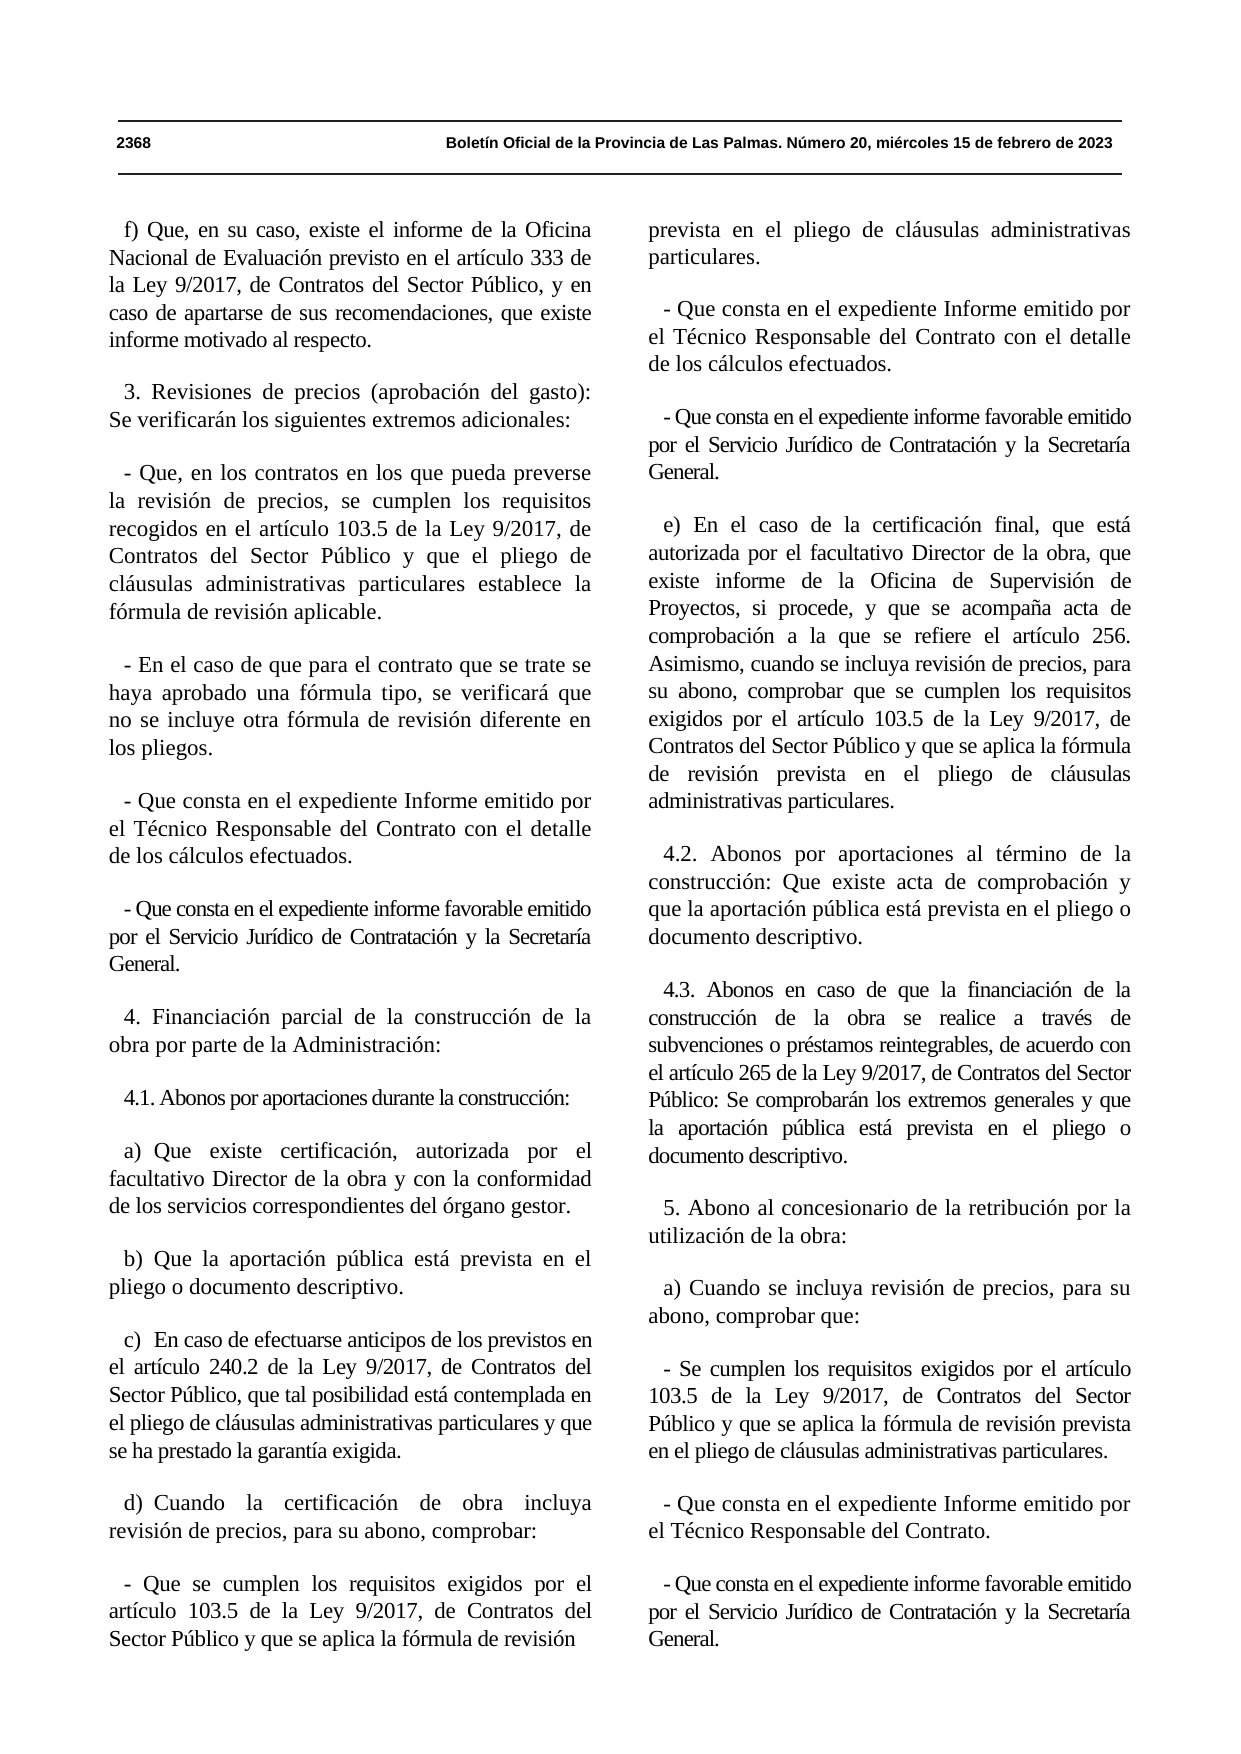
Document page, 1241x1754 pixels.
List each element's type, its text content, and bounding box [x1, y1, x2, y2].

text 4. Financiación parcial de la construcción de la obra por parte de la Administración: [109, 1002, 592, 1058]
text - Que consta en el expediente informe favorable emitido por el Servicio Jurídico de Contratación y la Secretaría General. [648, 1570, 1132, 1652]
text 3. Revisiones de precios (aprobación del gasto): Se verificarán los siguientes extremos adicionales: [109, 377, 592, 433]
list En el caso de la certificación final, que está autorizada por el facultativo Director de la obra, que existe informe de la Oficina de Supervisión de Proyectos, si procede, y que se acompaña acta de comprobación a la que se refiere el artículo 256. Asimismo, cuando se incluya revisión de precios, para su abono, comprobar que se cumplen los requisitos exigidos por el artículo 103.5 de la Ley 9/2017, de Contratos del Sector Público y que se aplica la fórmula de revisión prevista en el pliego de cláusulas administrativas particulares. [648, 511, 1132, 814]
list En caso de efectuarse anticipos de los previstos en el artículo 240.2 de la Ley 9/2017, de Contratos del Sector Público, que tal posibilidad está contemplada en el pliego de cláusulas administrativas particulares y que se ha prestado la garantía exigida. [109, 1325, 592, 1464]
text - Que consta en el expediente Informe emitido por el Técnico Responsable del Contrato. [648, 1489, 1132, 1544]
text prevista en el pliego de cláusulas administrativas particulares. [648, 216, 1132, 269]
text 5. Abono al concesionario de la retribución por la utilización de la obra: [648, 1193, 1132, 1248]
text - Que se cumplen los requisitos exigidos por el artículo 103.5 de la Ley 9/2017, de Contratos del Sector Público y que se aplica la fórmula de revisión [109, 1569, 592, 1652]
list Que la aportación pública está prevista en el pliego o documento descriptivo. [109, 1244, 592, 1300]
text - En el caso de que para el contrato que se trate se haya aprobado una fórmula tipo, se verificará que no se incluye otra fórmula de revisión diferente en los pliegos. [109, 651, 592, 761]
text - Se cumplen los requisitos exigidos por el artículo 103.5 de la Ley 9/2017, de Contratos del Sector Público y que se aplica la fórmula de revisión prevista en el pliego de cláusulas administrativas particulares. [648, 1354, 1132, 1464]
text - Que consta en el expediente informe favorable emitido por el Servicio Jurídico de Contratación y la Secretaría General. [109, 894, 592, 977]
text 4.1. Abonos por aportaciones durante la construcción: [124, 1085, 592, 1111]
text f) Que, en su caso, existe el informe de la Oficina Nacional de Evaluación previsto en el artículo 333 de la Ley 9/2017, de Contratos del Sector Público, y en caso de apartarse de sus recomendaciones, que existe informe motivado al respecto. [109, 216, 592, 353]
list Que existe certificación, autorizada por el facultativo Director de la obra y con la conformidad de los servicios correspondientes del órgano gestor. [109, 1136, 592, 1219]
list Cuando la certificación de obra incluya revisión de precios, para su abono, comprobar: [109, 1488, 592, 1544]
text - Que consta en el expediente informe favorable emitido por el Servicio Jurídico de Contratación y la Secretaría General. [648, 402, 1132, 485]
text - Que consta en el expediente Informe emitido por el Técnico Responsable del Contrato con el detalle de los cálculos efectuados. [109, 786, 592, 869]
text a) Cuando se incluya revisión de precios, para su abono, comprobar que: [648, 1273, 1132, 1329]
text 2368 Boletín Oficial de la Provincia de Las Palmas. Número 20, miércoles 15 de febrero de 2023 [116, 135, 1132, 152]
text 4.2. Abonos por aportaciones al término de la construcción: Que existe acta de comprobación y que la aportación pública está prevista en el pliego o documento descriptivo. [648, 839, 1132, 950]
text - Que consta en el expediente Informe emitido por el Técnico Responsable del Contrato con el detalle de los cálculos efectuados. [648, 294, 1132, 377]
text 4.3. Abonos en caso de que la financiación de la construcción de la obra se realice a través de subvenciones o préstamos reintegrables, de acuerdo con el artículo 265 de la Ley 9/2017, de Contratos del Sector Público: Se comprobarán los extremos generales y que la aportación pública está prevista en el pliego o documento descriptivo. [648, 975, 1132, 1168]
text - Que, en los contratos en los que pueda preverse la revisión de precios, se cumplen los requisitos recogidos en el artículo 103.5 de la Ley 9/2017, de Contratos del Sector Público y que el pliego de cláusulas administrativas particulares establece la fórmula de revisión aplicable. [109, 459, 592, 625]
